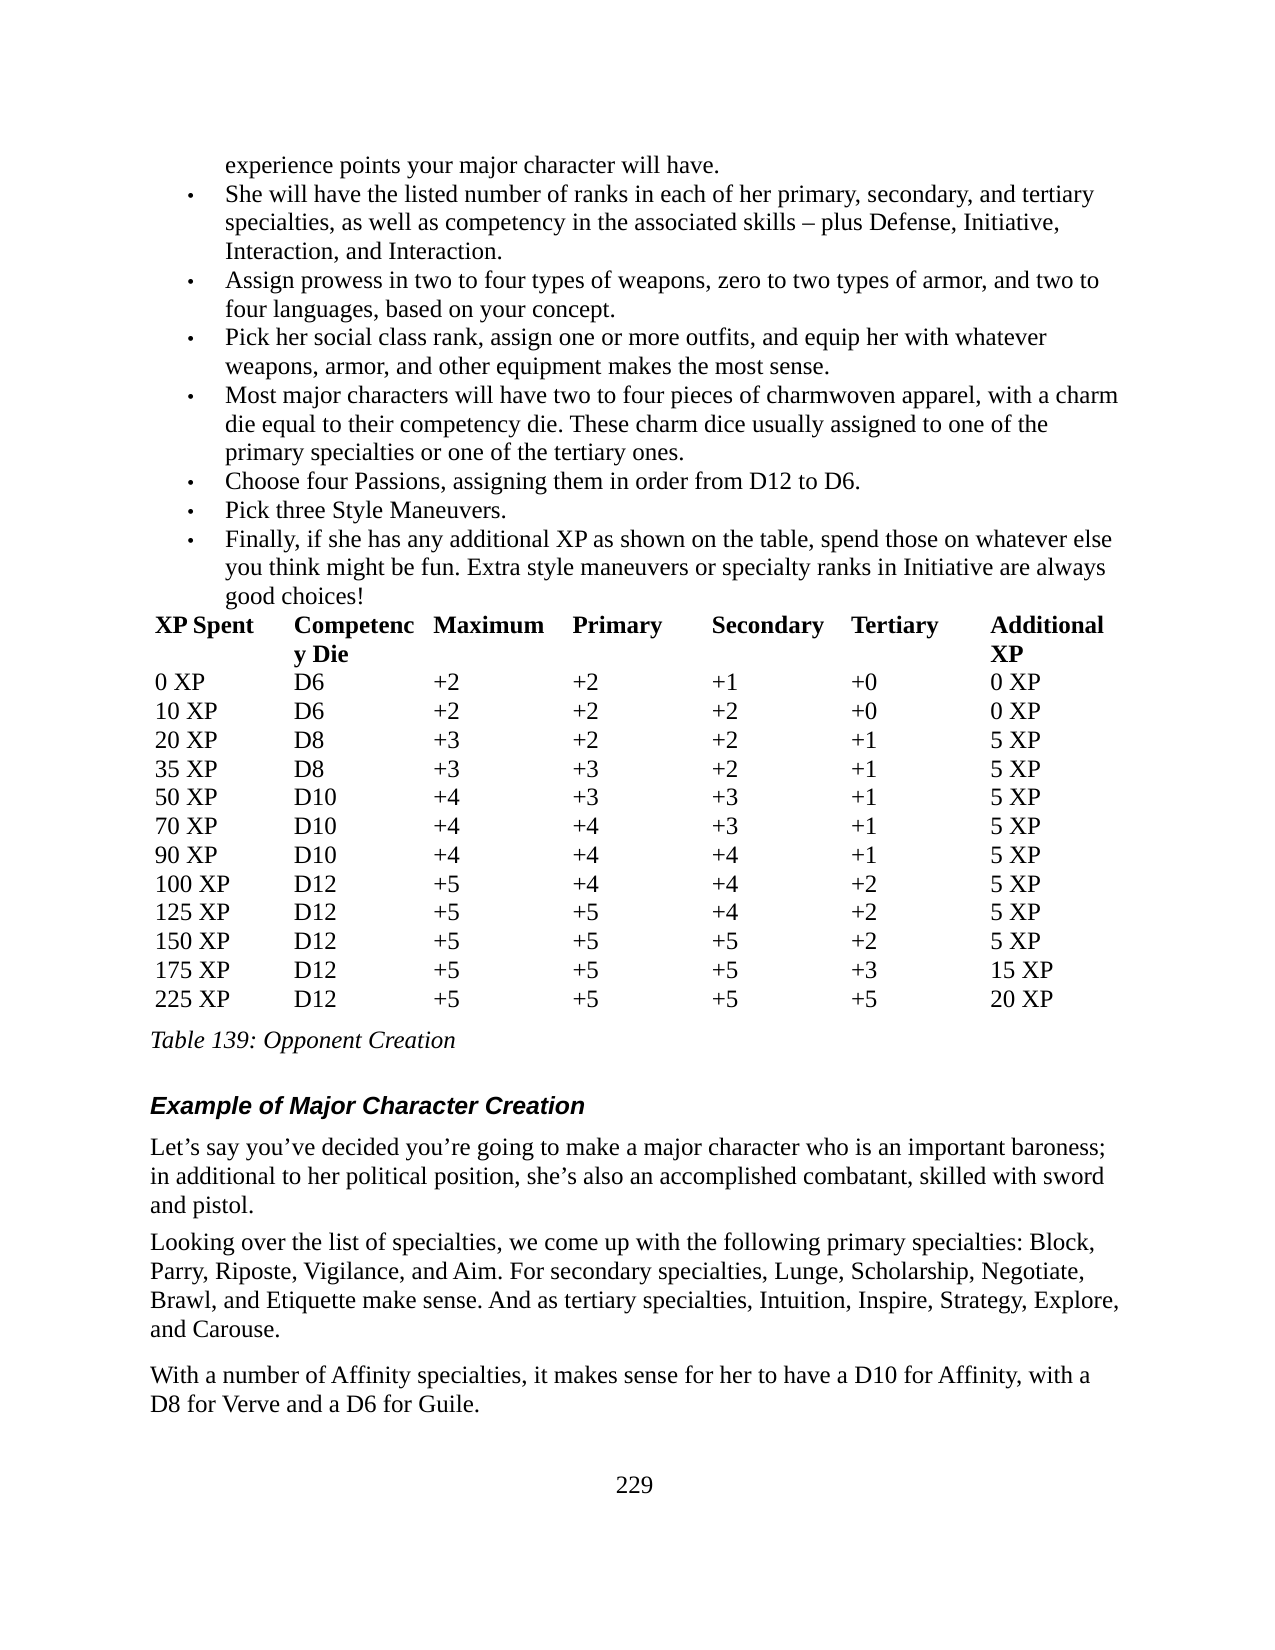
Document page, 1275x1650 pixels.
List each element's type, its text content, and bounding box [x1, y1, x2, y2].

table_cell 5 XP [986, 725, 1125, 754]
table_cell +1 [707, 668, 846, 696]
table_cell 5 XP [986, 840, 1125, 869]
table_header Primary [568, 610, 707, 667]
table_cell +4 [568, 840, 707, 869]
list She will have the listed number of ranks in each of her primary, secondary, and tertiary specialties, as well as competency in the associated skills – plus Defense, Initiative, Interaction, and Interaction. [187, 179, 1125, 265]
table_cell D10 [289, 811, 428, 840]
table_cell 5 XP [986, 783, 1125, 811]
table_cell D6 [289, 668, 428, 696]
table_cell +4 [707, 869, 846, 897]
table_cell 10 XP [150, 696, 289, 725]
table_cell 175 XP [150, 955, 289, 984]
table_cell +4 [429, 840, 568, 869]
table_header Secondary [707, 610, 846, 667]
table_cell +5 [707, 955, 846, 984]
table_cell +5 [429, 926, 568, 955]
table_cell 35 XP [150, 754, 289, 782]
table_cell +4 [429, 811, 568, 840]
table_cell 20 XP [150, 725, 289, 754]
table_cell +3 [568, 754, 707, 782]
table_cell D12 [289, 984, 428, 1012]
table_cell +5 [568, 898, 707, 926]
table_cell +4 [429, 783, 568, 811]
table_cell 70 XP [150, 811, 289, 840]
table_header Maximum [429, 610, 568, 667]
table_cell 0 XP [986, 668, 1125, 696]
table_cell +5 [846, 984, 986, 1012]
table_cell 15 XP [986, 955, 1125, 984]
table_cell +2 [707, 725, 846, 754]
table_cell +2 [568, 668, 707, 696]
table_cell +4 [707, 898, 846, 926]
table_cell +1 [846, 783, 986, 811]
table_cell D12 [289, 869, 428, 897]
table_cell D10 [289, 783, 428, 811]
table_cell +5 [568, 984, 707, 1012]
table_cell +2 [429, 696, 568, 725]
table_cell D8 [289, 754, 428, 782]
table_cell +4 [568, 869, 707, 897]
list Pick her social class rank, assign one or more outfits, and equip her with whatever weapons, armor, and other equipment makes the most sense. [187, 322, 1125, 380]
table_cell +3 [707, 783, 846, 811]
table_cell +2 [568, 725, 707, 754]
table_cell +5 [568, 926, 707, 955]
table_cell 5 XP [986, 811, 1125, 840]
table_cell +5 [429, 869, 568, 897]
table_cell 90 XP [150, 840, 289, 869]
table_cell +2 [707, 754, 846, 782]
text With a number of Affinity specialties, it makes sense for her to have a D10 for Affinity, with a D8 for Verve and a D6 for Guile. [150, 1360, 1125, 1418]
table_cell 5 XP [986, 869, 1125, 897]
table_cell +5 [429, 955, 568, 984]
table_cell 125 XP [150, 898, 289, 926]
table_cell +2 [707, 696, 846, 725]
table_cell +5 [568, 955, 707, 984]
table_cell +5 [429, 984, 568, 1012]
table_cell +2 [568, 696, 707, 725]
table_cell +3 [429, 754, 568, 782]
table_cell +1 [846, 725, 986, 754]
table_cell +1 [846, 811, 986, 840]
table_cell D6 [289, 696, 428, 725]
text Looking over the list of specialties, we come up with the following primary specialties: Block, Parry, Riposte, Vigilance, and Aim. For secondary specialties, Lunge, Scholarship, Negotiate, Brawl, and Etiquette make sense. And as tertiary specialties, Intuition, Inspire, Strategy, Explore, and Carouse. [150, 1227, 1125, 1342]
table_cell 5 XP [986, 926, 1125, 955]
table_cell +5 [707, 926, 846, 955]
table_cell +3 [568, 783, 707, 811]
table_cell 150 XP [150, 926, 289, 955]
table_header Competency Die [289, 610, 428, 667]
table_cell 5 XP [986, 754, 1125, 782]
table_cell D10 [289, 840, 428, 869]
table_cell D12 [289, 898, 428, 926]
table_cell +1 [846, 754, 986, 782]
table_cell 5 XP [986, 898, 1125, 926]
table_cell 100 XP [150, 869, 289, 897]
table_header XP Spent [150, 610, 289, 667]
table_cell D8 [289, 725, 428, 754]
list Finally, if she has any additional XP as shown on the table, spend those on whatever else you think might be fun. Extra style maneuvers or specialty ranks in Initiative are always good choices! [187, 524, 1125, 610]
table_header Additional XP [986, 610, 1125, 667]
table_cell +2 [429, 668, 568, 696]
table_cell D12 [289, 926, 428, 955]
table_cell +1 [846, 840, 986, 869]
table_cell +0 [846, 668, 986, 696]
table_cell +5 [429, 898, 568, 926]
table_cell 20 XP [986, 984, 1125, 1012]
list Assign prowess in two to four types of weapons, zero to two types of armor, and two to four languages, based on your concept. [187, 265, 1125, 322]
table_cell +4 [707, 840, 846, 869]
table_cell +0 [846, 696, 986, 725]
subtitle Example of Major Character Creation [150, 1091, 1125, 1120]
table_cell D12 [289, 955, 428, 984]
list Pick three Style Maneuvers. [187, 495, 1125, 524]
list experience points your major character will have. [187, 150, 1125, 179]
table_cell 0 XP [150, 668, 289, 696]
table_cell +4 [568, 811, 707, 840]
table_cell +3 [846, 955, 986, 984]
table_cell +2 [846, 869, 986, 897]
table_cell 50 XP [150, 783, 289, 811]
text Table 139: Opponent Creation [150, 1025, 1125, 1054]
table_cell 225 XP [150, 984, 289, 1012]
table_cell +3 [707, 811, 846, 840]
list Most major characters will have two to four pieces of charmwoven apparel, with a charm die equal to their competency die. These charm dice usually assigned to one of the primary specialties or one of the tertiary ones. [187, 380, 1125, 466]
table_cell 0 XP [986, 696, 1125, 725]
table_header Tertiary [846, 610, 986, 667]
table_cell +5 [707, 984, 846, 1012]
table_cell +3 [429, 725, 568, 754]
text Let’s say you’ve decided you’re going to make a major character who is an important baroness; in additional to her political position, she’s also an accomplished combatant, skilled with sword and pistol. [150, 1132, 1125, 1218]
list Choose four Passions, assigning them in order from D12 to D6. [187, 466, 1125, 495]
table_cell +2 [846, 898, 986, 926]
table_cell +2 [846, 926, 986, 955]
